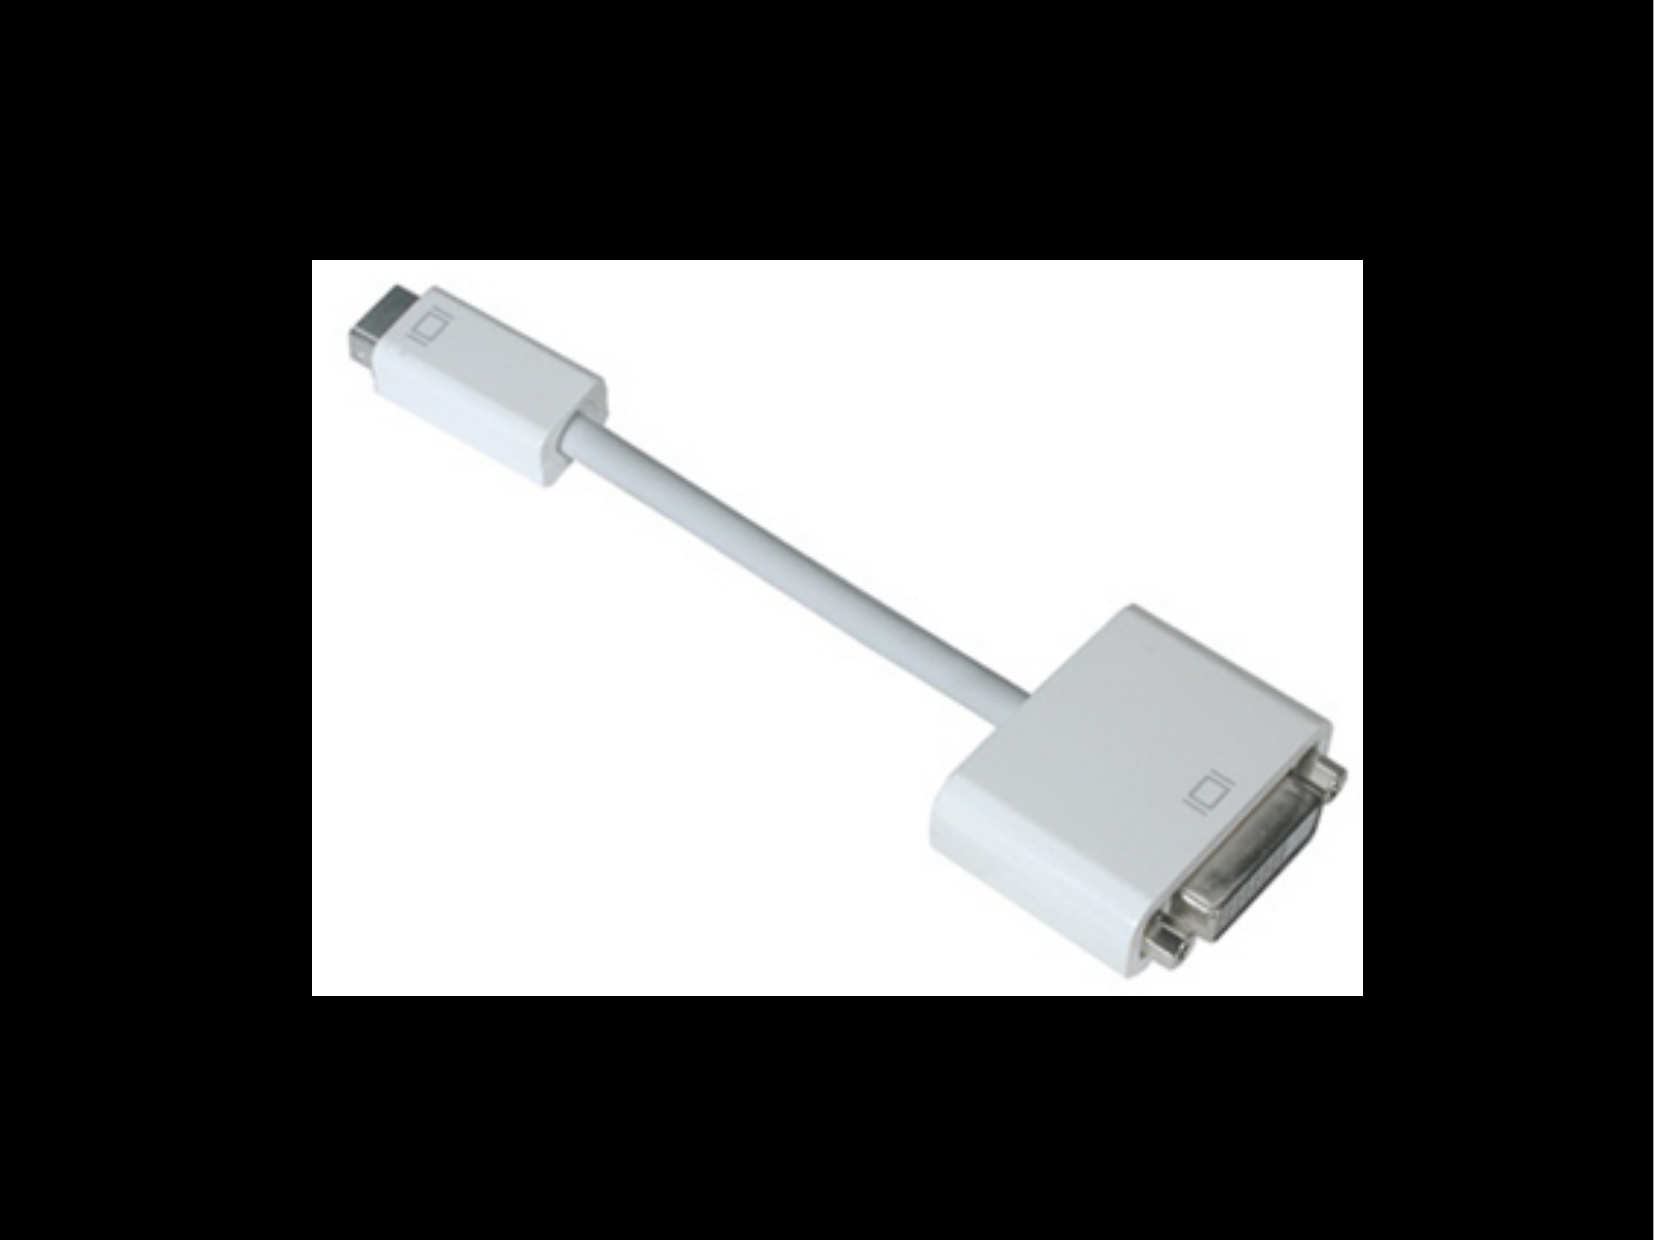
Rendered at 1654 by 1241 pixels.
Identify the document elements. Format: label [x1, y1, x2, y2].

picture [312, 260, 1363, 996]
